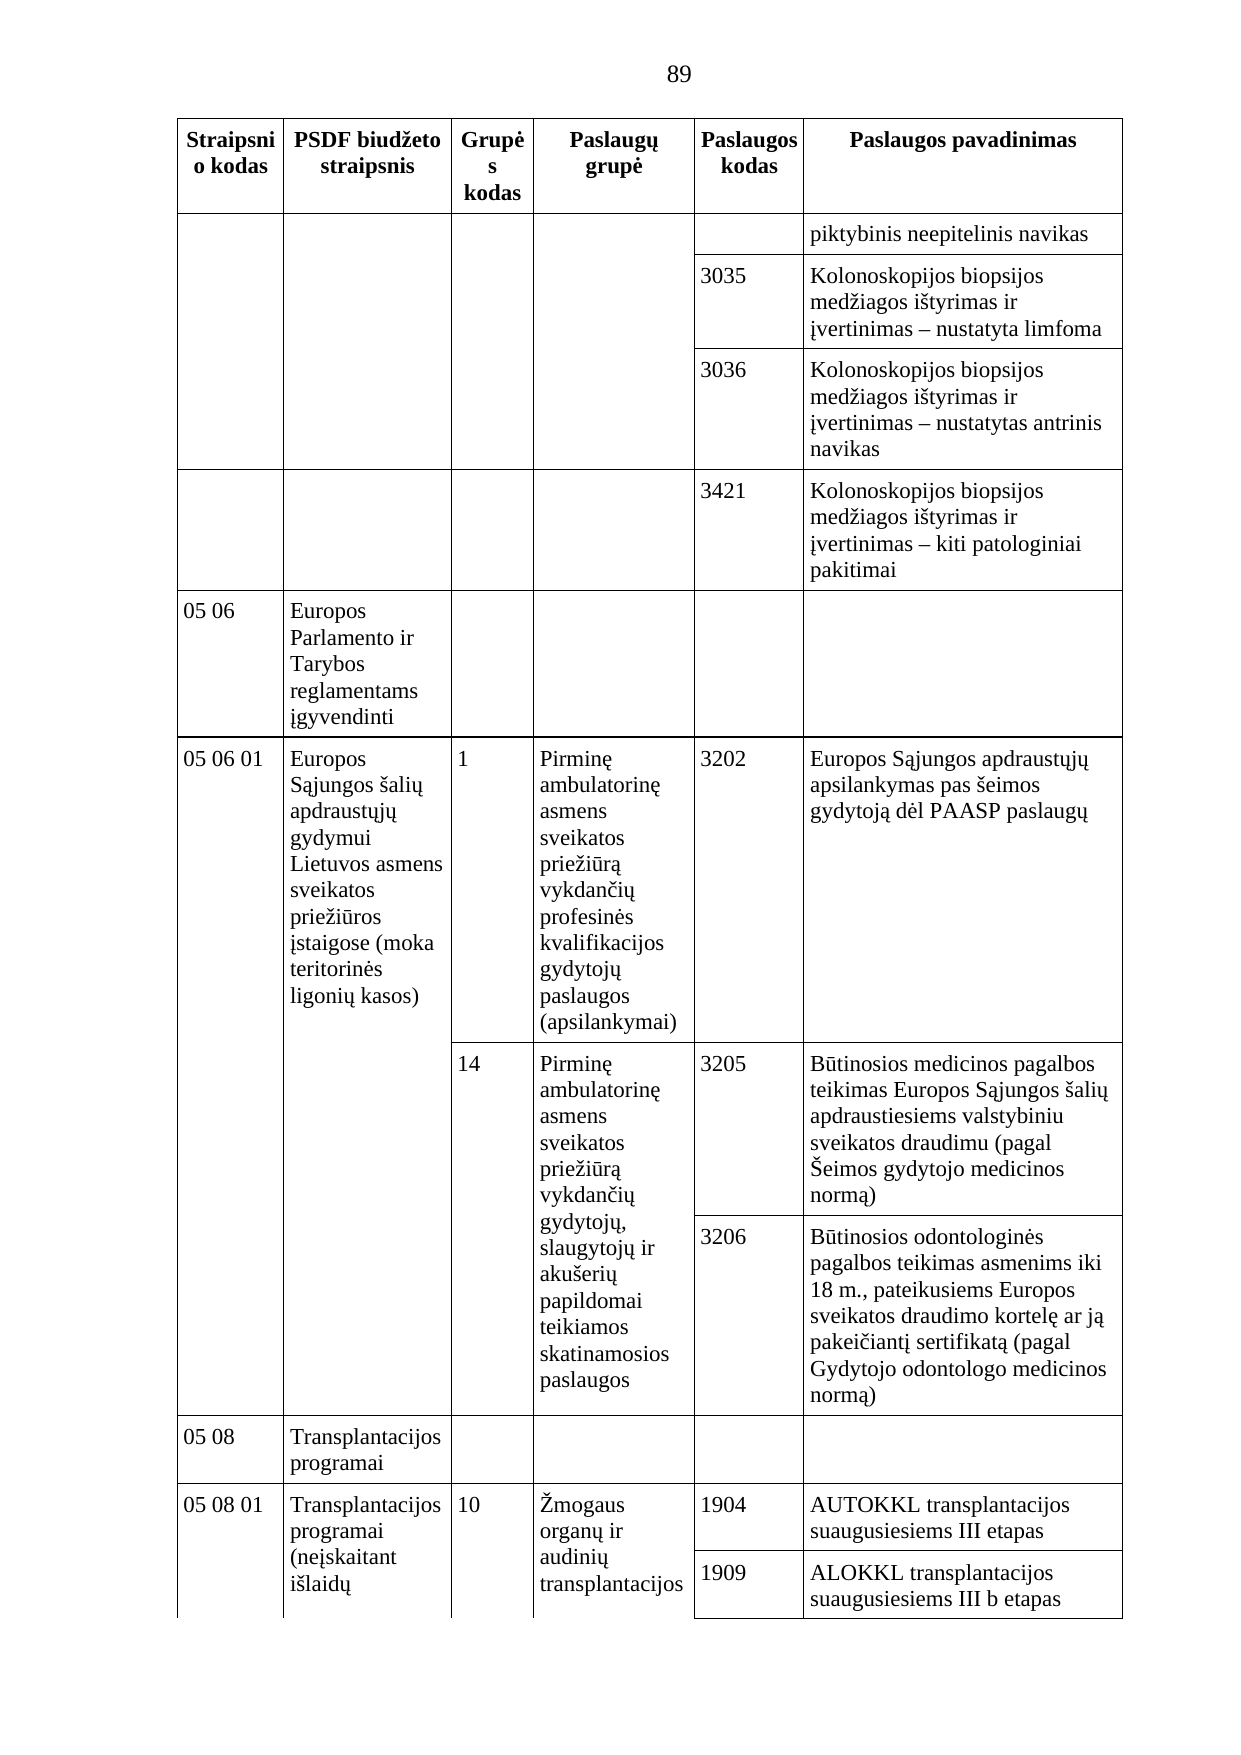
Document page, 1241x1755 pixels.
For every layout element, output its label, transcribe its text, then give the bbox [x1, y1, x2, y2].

table_cell [534, 348, 694, 469]
table_cell Kolonoskopijos biopsijos medžiagos ištyrimas ir įvertinimas – kiti patologiniai pakitimai [804, 470, 1122, 589]
table_cell [452, 214, 533, 254]
table_header Paslaugos pavadinimas [804, 119, 1122, 212]
table_cell 05 08 [178, 1416, 283, 1482]
table_cell [452, 254, 533, 348]
table_header Grupės kodas [452, 119, 533, 212]
table_cell 3421 [695, 470, 803, 589]
table_cell ALOKKL transplantacijos suaugusiesiems III b etapas [804, 1551, 1122, 1618]
table_cell 3036 [695, 349, 803, 469]
table_cell [804, 591, 1122, 736]
table_cell [452, 470, 533, 589]
table_cell Žmogaus organų ir audinių transplantacijos [534, 1484, 694, 1618]
table_cell Būtinosios odontologinės pagalbos teikimas asmenims iki 18 m., pateikusiems Europos sveikatos draudimo kortelę ar ją pakeičiantį sertifikatą (pagal Gydytojo odontologo medicinos normą) [804, 1216, 1122, 1414]
table_cell 1904 [695, 1484, 803, 1550]
table_cell [178, 214, 283, 254]
table_cell 3035 [695, 255, 803, 348]
table_cell [178, 254, 283, 348]
table_cell [695, 591, 803, 736]
table_header Straipsnio kodas [178, 119, 283, 212]
table_cell [804, 1416, 1122, 1482]
table_cell 3206 [695, 1216, 803, 1414]
table_cell 14 [452, 1043, 533, 1414]
table_cell Europos Parlamento ir Tarybos reglamentams įgyvendinti [284, 591, 451, 736]
table_header Paslaugų grupė [534, 119, 694, 212]
table_cell Kolonoskopijos biopsijos medžiagos ištyrimas ir įvertinimas – nustatyta limfoma [804, 255, 1122, 348]
table_cell [534, 470, 694, 589]
table_cell [284, 470, 451, 589]
table_cell Transplantacijos programai (neįskaitant išlaidų [284, 1484, 451, 1618]
table_cell [695, 1416, 803, 1482]
table_cell [178, 348, 283, 469]
table_cell 05 08 01 [178, 1484, 283, 1550]
table_cell [452, 1416, 533, 1482]
table_cell [534, 1416, 694, 1482]
table_cell [178, 1550, 283, 1618]
table_cell 1909 [695, 1551, 803, 1618]
table_cell Transplantacijos programai [284, 1416, 451, 1482]
table_cell [452, 1550, 533, 1618]
table_cell Europos Sąjungos apdraustųjų apsilankymas pas šeimos gydytoją dėl PAASP paslaugų [804, 738, 1122, 1042]
table_cell [452, 591, 533, 736]
table_cell [284, 214, 451, 254]
table_cell [284, 254, 451, 348]
table_cell piktybinis neepitelinis navikas [804, 214, 1122, 254]
table_cell 3205 [695, 1043, 803, 1215]
table_cell [452, 348, 533, 469]
table_cell Pirminę ambulatorinę asmens sveikatos priežiūrą vykdančių profesinės kvalifikacijos gydytojų paslaugos (apsilankymai) [534, 738, 694, 1042]
table_cell [178, 470, 283, 589]
table_header PSDF biudžeto straipsnis [284, 119, 451, 212]
table_cell Europos Sąjungos šalių apdraustųjų gydymui Lietuvos asmens sveikatos priežiūros įstaigose (moka teritorinės ligonių kasos) [284, 738, 451, 1414]
table_cell 05 06 01 [178, 738, 283, 1414]
table_cell [534, 214, 694, 254]
table_cell Pirminę ambulatorinę asmens sveikatos priežiūrą vykdančių gydytojų, slaugytojų ir akušerių papildomai teikiamos skatinamosios paslaugos [534, 1043, 694, 1414]
table_cell 3202 [695, 738, 803, 1042]
table_cell Būtinosios medicinos pagalbos teikimas Europos Sąjungos šalių apdraustiesiems valstybiniu sveikatos draudimu (pagal Šeimos gydytojo medicinos normą) [804, 1043, 1122, 1215]
table_cell [534, 591, 694, 736]
table_cell 10 [452, 1484, 533, 1550]
table_cell [695, 214, 803, 254]
table_cell [534, 254, 694, 348]
table_cell AUTOKKL transplantacijos suaugusiesiems III etapas [804, 1484, 1122, 1550]
table_cell 05 06 [178, 591, 283, 736]
table_cell [284, 348, 451, 469]
table_header Paslaugos kodas [695, 119, 803, 212]
table_cell 1 [452, 738, 533, 1042]
table_cell Kolonoskopijos biopsijos medžiagos ištyrimas ir įvertinimas – nustatytas antrinis navikas [804, 349, 1122, 469]
